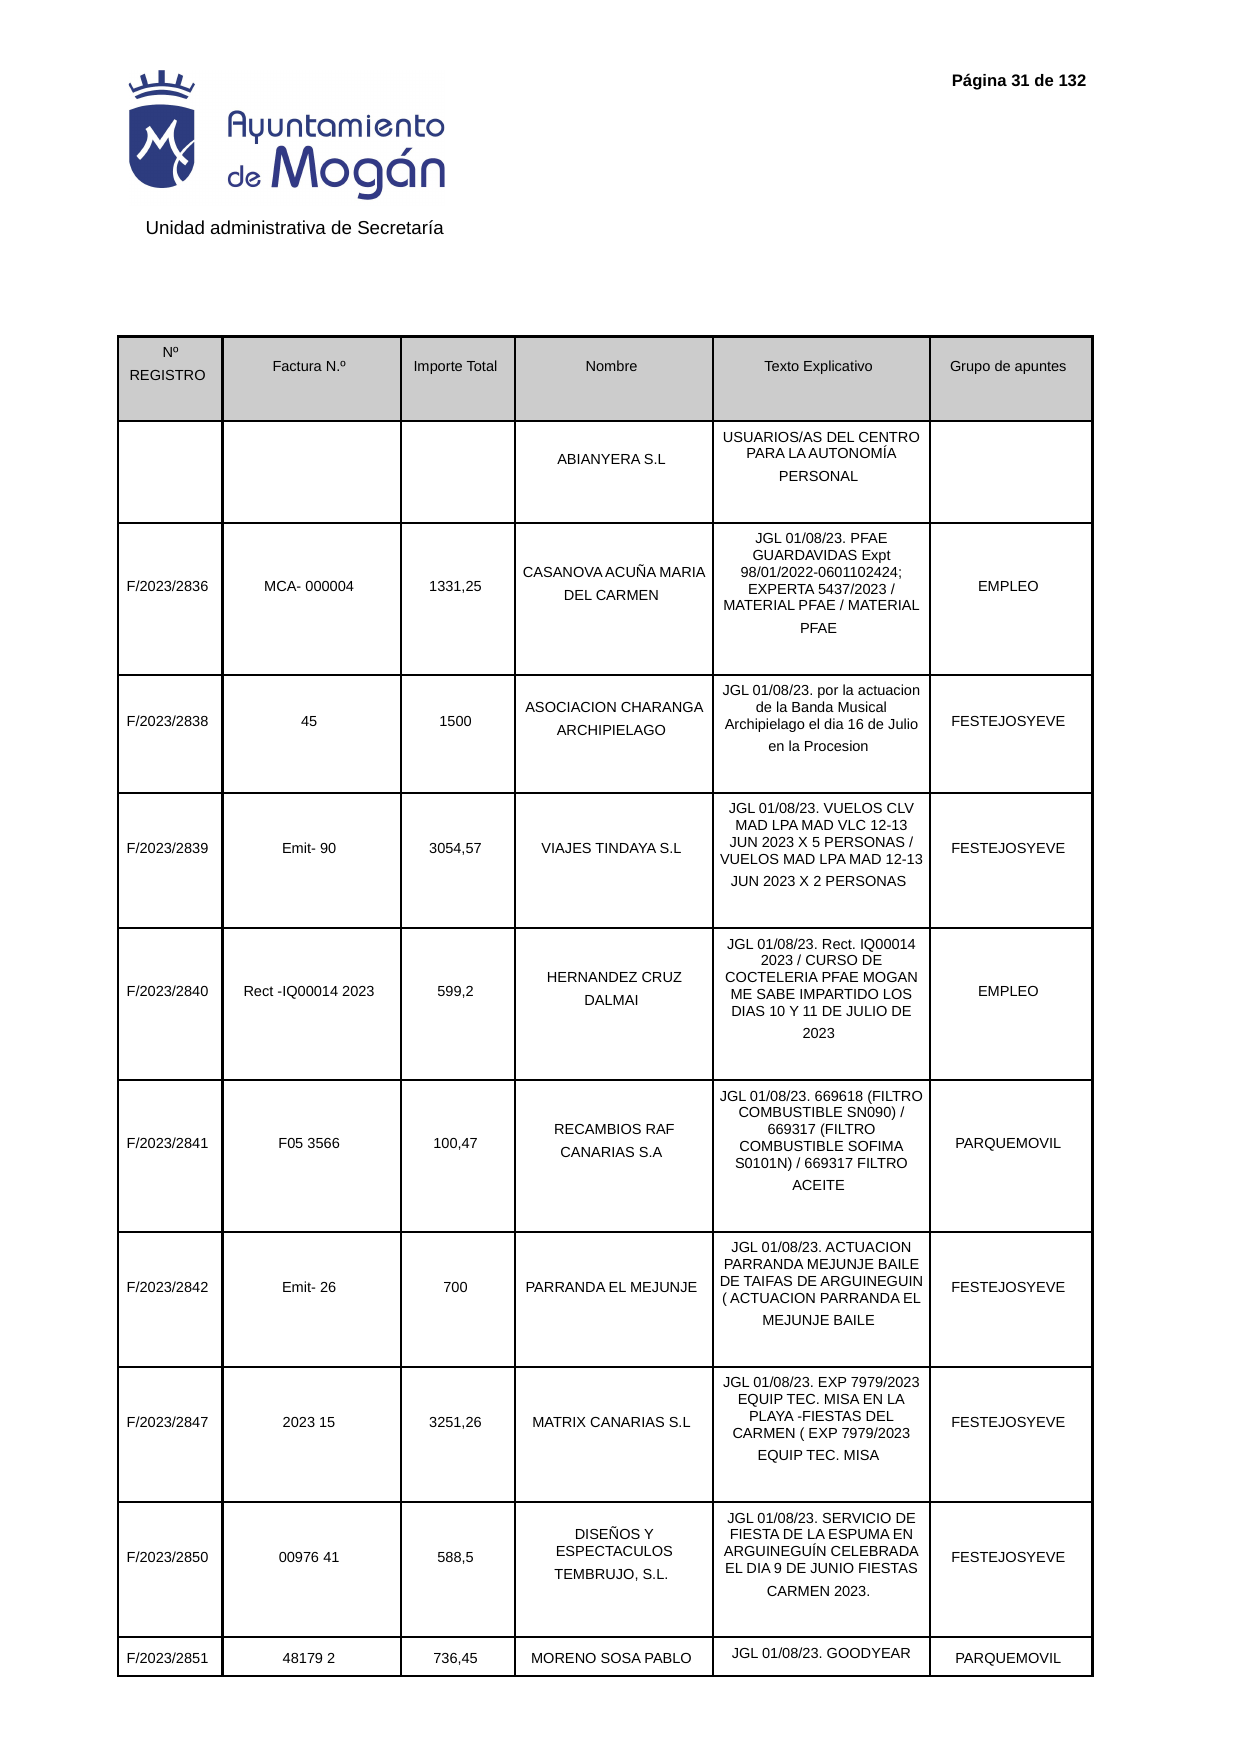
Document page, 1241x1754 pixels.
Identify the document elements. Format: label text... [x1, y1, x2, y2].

table_cell ASOCIACION CHARANGA ARCHIPIELAGO [516, 676, 712, 792]
table_cell RECAMBIOS RAF CANARIAS S.A [516, 1081, 712, 1231]
table_cell F/2023/2850 [119, 1503, 221, 1636]
table_cell JGL 01/08/23. por la actuacion de la Banda Musical Archipielago el dia 16 de Julio en la Procesion [714, 676, 929, 792]
table_cell EMPLEO [931, 929, 1091, 1079]
table_cell F05 3566 [224, 1081, 400, 1231]
table_cell F/2023/2851 [119, 1638, 221, 1674]
table_header Grupo de apuntes [931, 338, 1091, 420]
table_cell 700 [402, 1233, 514, 1366]
table_cell F/2023/2841 [119, 1081, 221, 1231]
table_cell F/2023/2838 [119, 676, 221, 792]
table_cell JGL 01/08/23. VUELOS CLV MAD LPA MAD VLC 12-13 JUN 2023 X 5 PERSONAS / VUELOS MAD LPA MAD 12-13 JUN 2023 X 2 PERSONAS [714, 794, 929, 927]
table_cell JGL 01/08/23. SERVICIO DE FIESTA DE LA ESPUMA EN ARGUINEGUÍN CELEBRADA EL DIA 9 DE JUNIO FIESTAS CARMEN 2023. [714, 1503, 929, 1636]
table_cell 45 [224, 676, 400, 792]
table_header Factura N.º [224, 338, 400, 420]
table_cell PARRANDA EL MEJUNJE [516, 1233, 712, 1366]
table_cell 599,2 [402, 929, 514, 1079]
table_cell Emit- 26 [224, 1233, 400, 1366]
table_header Texto Explicativo [714, 338, 929, 420]
table_cell FESTEJOSYEVE [931, 1368, 1091, 1501]
table_cell 3054,57 [402, 794, 514, 927]
table_cell FESTEJOSYEVE [931, 1503, 1091, 1636]
table_cell 48179 2 [224, 1638, 400, 1674]
table_header Nº REGISTRO [119, 338, 221, 420]
table_cell CASANOVA ACUÑA MARIA DEL CARMEN [516, 524, 712, 673]
table_cell MCA- 000004 [224, 524, 400, 673]
table_cell JGL 01/08/23. GOODYEAR [714, 1638, 929, 1674]
table_cell [224, 422, 400, 522]
table_cell MORENO SOSA PABLO [516, 1638, 712, 1674]
table_cell Emit- 90 [224, 794, 400, 927]
table_cell 3251,26 [402, 1368, 514, 1501]
table_cell VIAJES TINDAYA S.L [516, 794, 712, 927]
table_header Nombre [516, 338, 712, 420]
table_cell 00976 41 [224, 1503, 400, 1636]
picture [128, 70, 445, 206]
table_cell EMPLEO [931, 524, 1091, 673]
table_cell 588,5 [402, 1503, 514, 1636]
table_cell FESTEJOSYEVE [931, 794, 1091, 927]
table_cell JGL 01/08/23. EXP 7979/2023 EQUIP TEC. MISA EN LA PLAYA -FIESTAS DEL CARMEN ( EXP 7979/2023 EQUIP TEC. MISA [714, 1368, 929, 1501]
table_cell FESTEJOSYEVE [931, 676, 1091, 792]
table_cell 736,45 [402, 1638, 514, 1674]
table_cell 1500 [402, 676, 514, 792]
table_cell ABIANYERA S.L [516, 422, 712, 522]
table_cell MATRIX CANARIAS S.L [516, 1368, 712, 1501]
table_cell F/2023/2839 [119, 794, 221, 927]
table_cell F/2023/2836 [119, 524, 221, 673]
table_cell USUARIOS/AS DEL CENTRO PARA LA AUTONOMÍA PERSONAL [714, 422, 929, 522]
table_cell 1331,25 [402, 524, 514, 673]
table_cell PARQUEMOVIL [931, 1081, 1091, 1231]
table_cell JGL 01/08/23. Rect. IQ00014 2023 / CURSO DE COCTELERIA PFAE MOGAN ME SABE IMPARTIDO LOS DIAS 10 Y 11 DE JULIO DE 2023 [714, 929, 929, 1079]
table_cell FESTEJOSYEVE [931, 1233, 1091, 1366]
table_cell Rect -IQ00014 2023 [224, 929, 400, 1079]
table_cell JGL 01/08/23. 669618 (FILTRO COMBUSTIBLE SN090) / 669317 (FILTRO COMBUSTIBLE SOFIMA S0101N) / 669317 FILTRO ACEITE [714, 1081, 929, 1231]
table_cell F/2023/2842 [119, 1233, 221, 1366]
table_header Importe Total [402, 338, 514, 420]
table_cell JGL 01/08/23. PFAE GUARDAVIDAS Expt 98/01/2022-0601102424; EXPERTA 5437/2023 / MATERIAL PFAE / MATERIAL PFAE [714, 524, 929, 673]
table_cell [402, 422, 514, 522]
table_cell [119, 422, 221, 522]
table_cell HERNANDEZ CRUZ DALMAI [516, 929, 712, 1079]
table_cell [931, 422, 1091, 522]
table_cell 2023 15 [224, 1368, 400, 1501]
table_cell PARQUEMOVIL [931, 1638, 1091, 1674]
table_cell DISEÑOS Y ESPECTACULOS TEMBRUJO, S.L. [516, 1503, 712, 1636]
table_cell 100,47 [402, 1081, 514, 1231]
table_cell JGL 01/08/23. ACTUACION PARRANDA MEJUNJE BAILE DE TAIFAS DE ARGUINEGUIN ( ACTUACION PARRANDA EL MEJUNJE BAILE [714, 1233, 929, 1366]
table_cell F/2023/2847 [119, 1368, 221, 1501]
table_cell F/2023/2840 [119, 929, 221, 1079]
